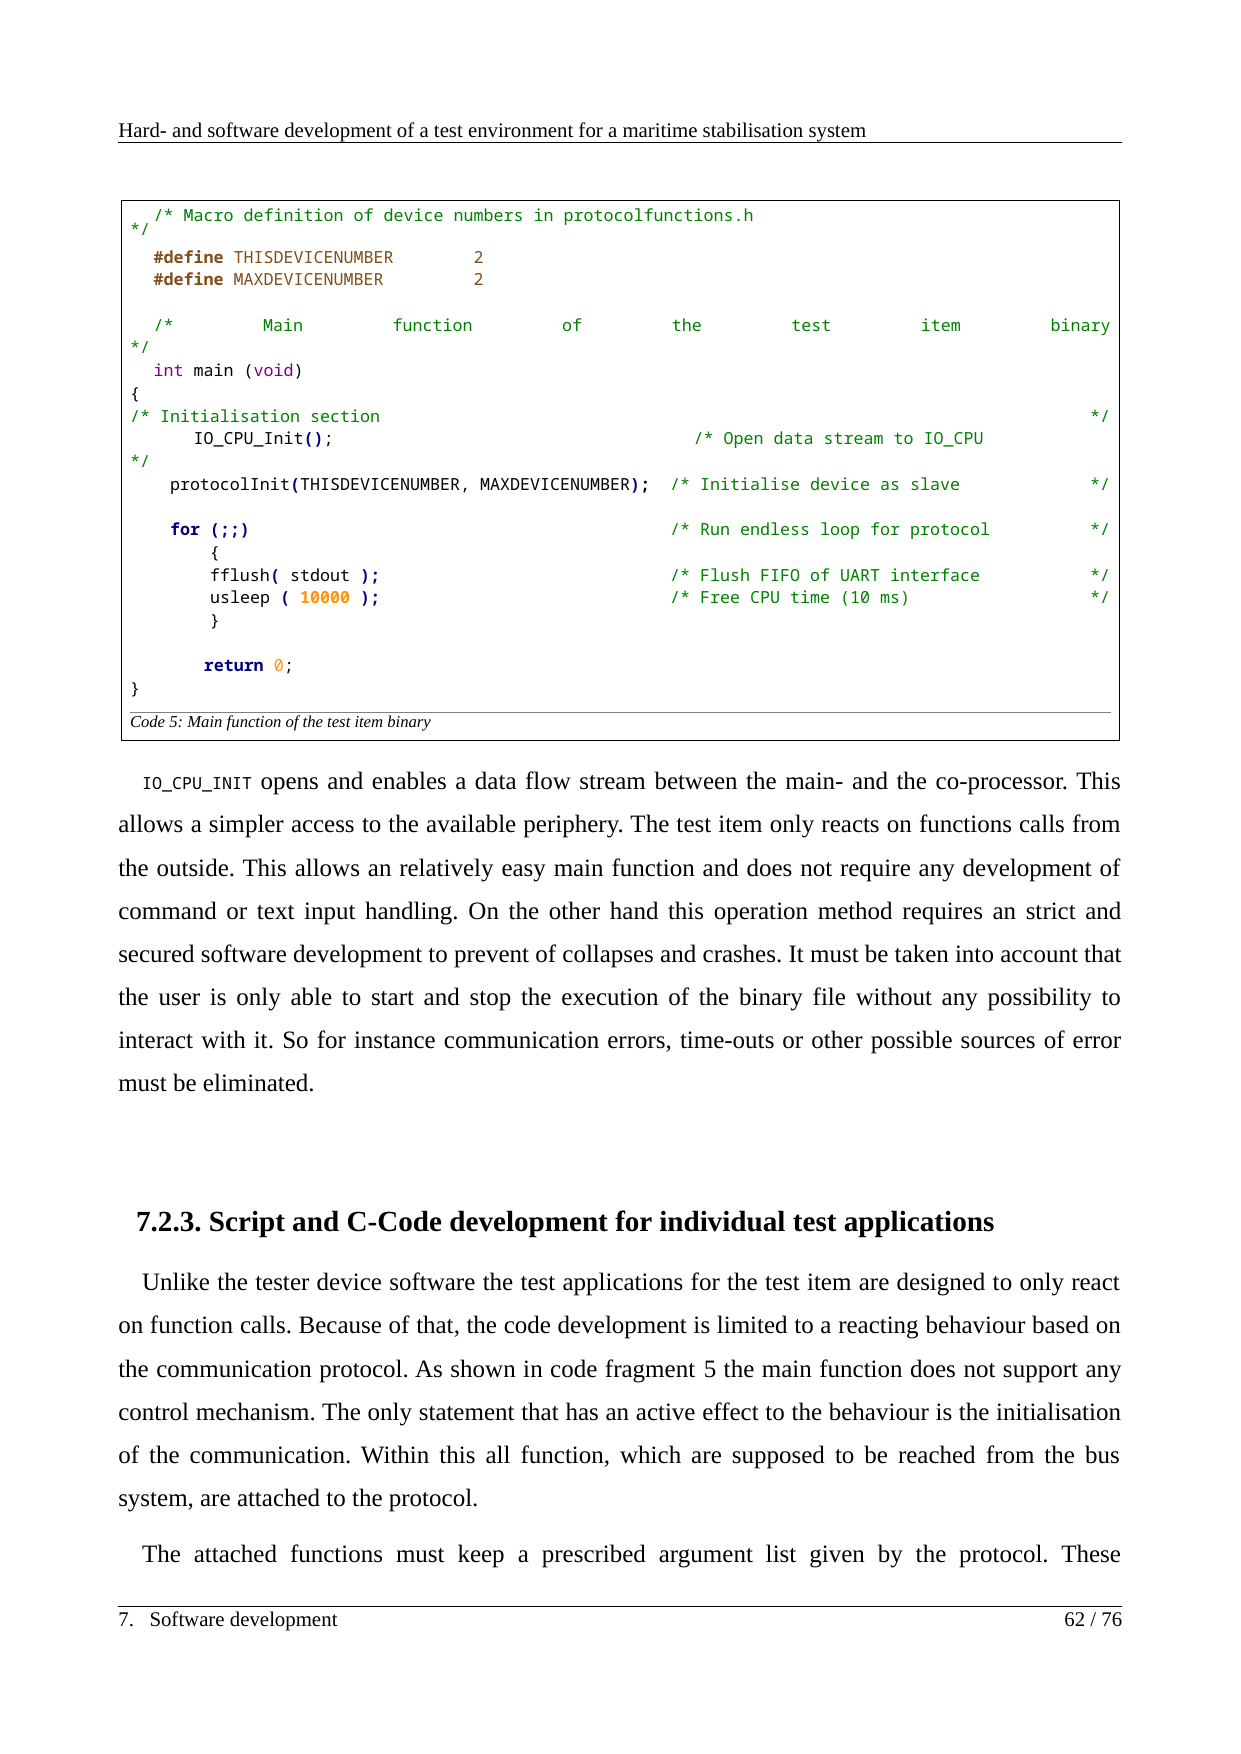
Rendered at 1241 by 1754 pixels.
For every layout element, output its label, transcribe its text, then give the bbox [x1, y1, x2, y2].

text return 0; } [130, 631, 1111, 699]
text The attached functions must keep a prescribed argument list given by the protocol. These [118, 1539, 1122, 1567]
subtitle Script and C-Code development for individual test applications [118, 1204, 1122, 1238]
text /* Macro definition of device numbers in protocolfunctions.h */ [130, 209, 1111, 239]
text #define THISDEVICENUMBER 2 [130, 245, 1111, 268]
text #define MAXDEVICENUMBER 2 [130, 268, 1111, 291]
text int main (void) { /* Initialisation section */ [130, 359, 1111, 427]
text Code 5: Main function of the test item binary [130, 713, 1111, 731]
text IO_CPU_INIT opens and enables a data flow stream between the main- and the co-processor. This allows a simpler access to the available periphery. The test item only reacts on functions calls from the outside. This allows an relatively easy main function and does not require any development of command or text input handling. On the other hand this operation method requires an strict and secured software development to prevent of collapses and crashes. It must be taken into account that the user is only able to start and stop the execution of the binary file without any possibility to interact with it. So for instance communication errors, time-outs or other possible sources of error must be eliminated. [118, 177, 1122, 1097]
text IO_CPU_Init(); /* Open data stream to IO_CPU */ protocolInit(THISDEVICENUMBER, MAXDEVICENUMBER); /* Initialise device as slave */ for (;;) /* Run endless loop for protocol */ { fflush( stdout ); /* Flush FIFO of UART interface */ usleep ( 10000 ); /* Free CPU time (10 ms) */ } [130, 427, 1111, 631]
text /* Main function of the test item binary */ [130, 313, 1111, 359]
text Unlike the tester device software the test applications for the test item are designed to only react on function calls. Because of that, the code development is limited to a reacting behaviour based on the communication protocol. As shown in code fragment 5 the main function does not support any control mechanism. The only statement that has an active effect to the behaviour is the initialisation of the communication. Within this all function, which are supposed to be reached from the bus system, are attached to the protocol. [118, 1267, 1122, 1512]
